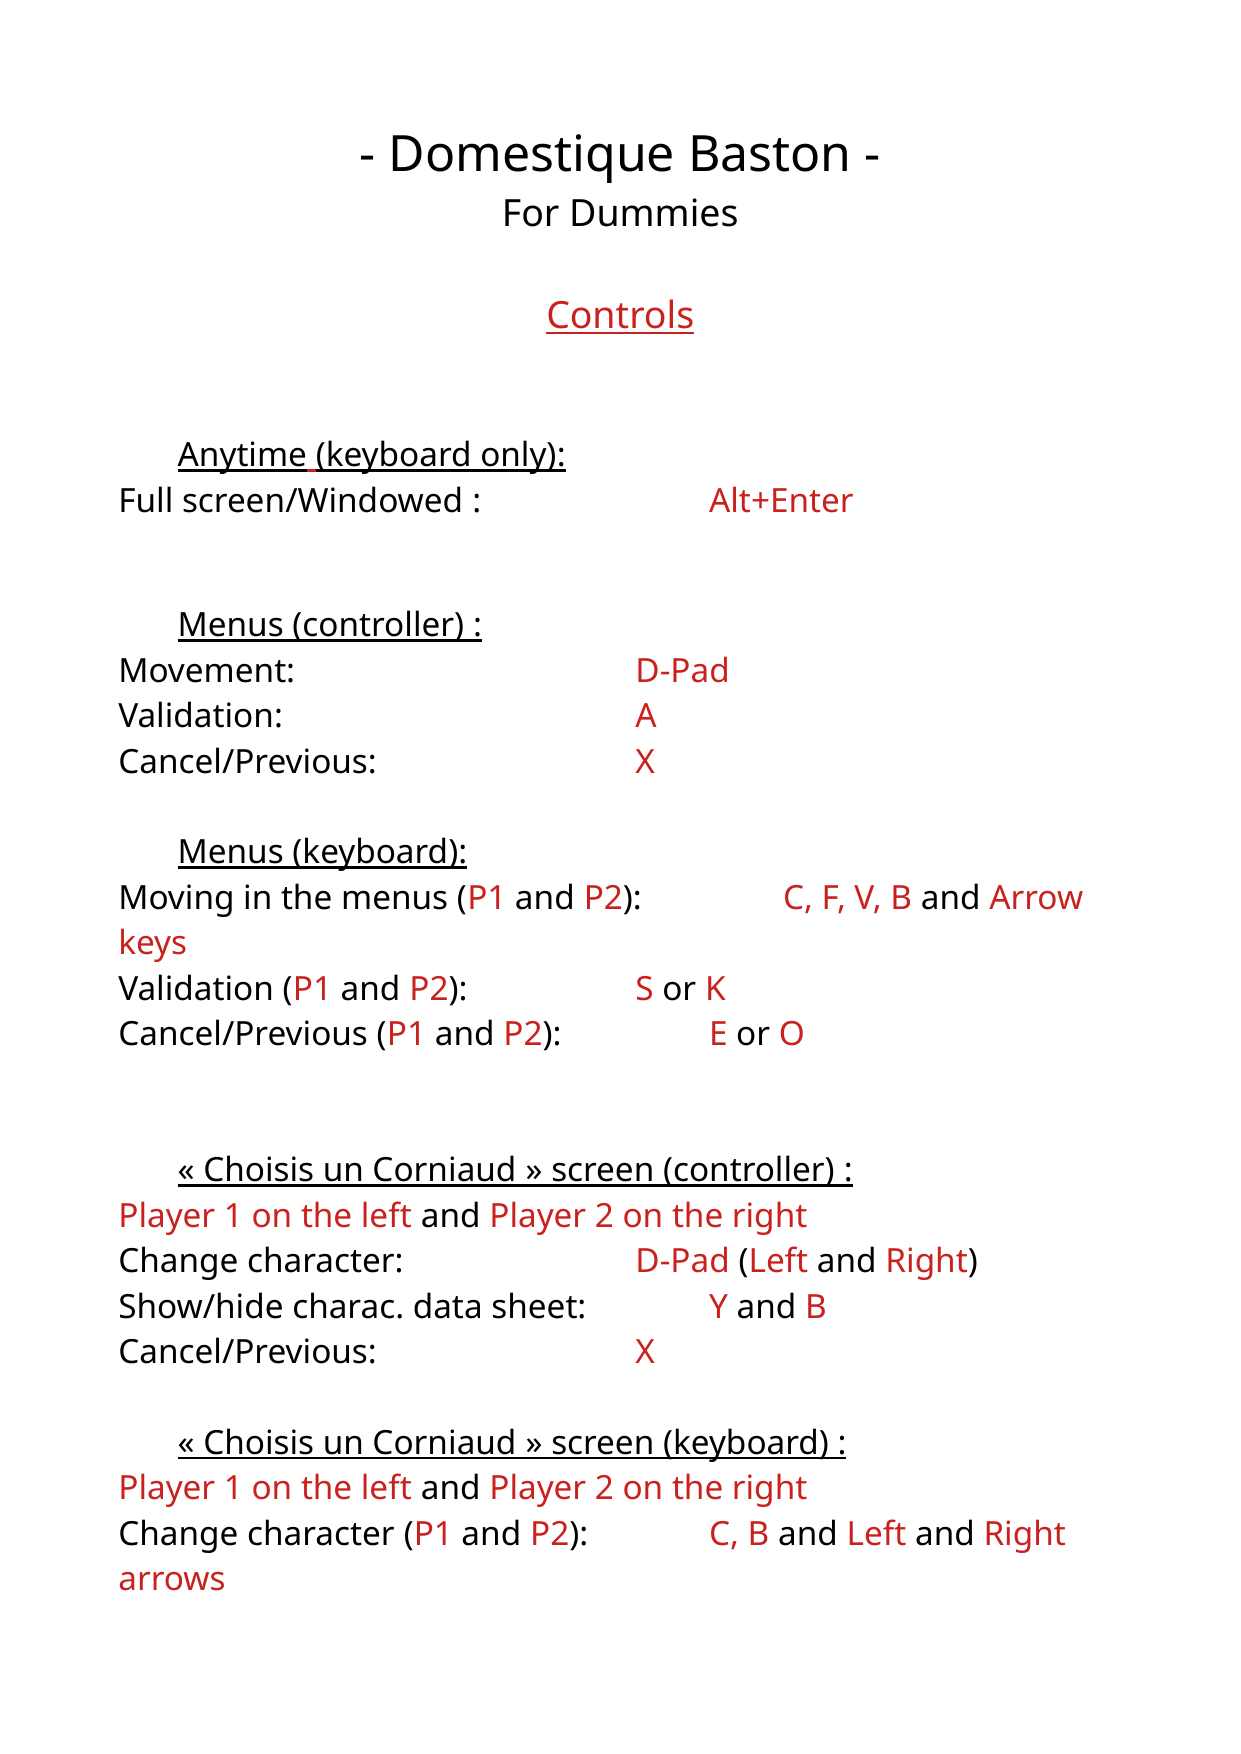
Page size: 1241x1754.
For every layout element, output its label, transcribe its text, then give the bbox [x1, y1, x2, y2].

text Movement: D-Pad [118, 647, 1122, 692]
text Validation: A [118, 692, 1122, 737]
text For Dummies [118, 186, 1122, 237]
text « Choisis un Corniaud » screen (controller) : [118, 1146, 1122, 1192]
text Show/hide charac. data sheet: Y and B [118, 1282, 1122, 1328]
text Validation (P1 and P2): S or K [118, 964, 1122, 1010]
text - Domestique Baston - [118, 118, 1122, 186]
text Player 1 on the left and Player 2 on the right [118, 1192, 1122, 1237]
text Moving in the menus (P1 and P2): C, F, V, B and Arrow keys [118, 874, 1122, 964]
text « Choisis un Corniaud » screen (keyboard) : [118, 1419, 1122, 1464]
text Change character (P1 and P2): C, B and Left and Right arrows [118, 1509, 1122, 1600]
text Cancel/Previous: X [118, 1328, 1122, 1373]
text Change character: D-Pad (Left and Right) [118, 1237, 1122, 1282]
text Anytime (keyboard only): [118, 431, 1122, 476]
text Menus (keyboard): [118, 828, 1122, 874]
text Menus (controller) : [118, 601, 1122, 647]
text Controls [118, 288, 1122, 339]
text Full screen/Windowed : Alt+Enter [118, 476, 1122, 522]
text Player 1 on the left and Player 2 on the right [118, 1464, 1122, 1509]
text Cancel/Previous (P1 and P2): E or O [118, 1010, 1122, 1055]
text Cancel/Previous: X [118, 737, 1122, 783]
